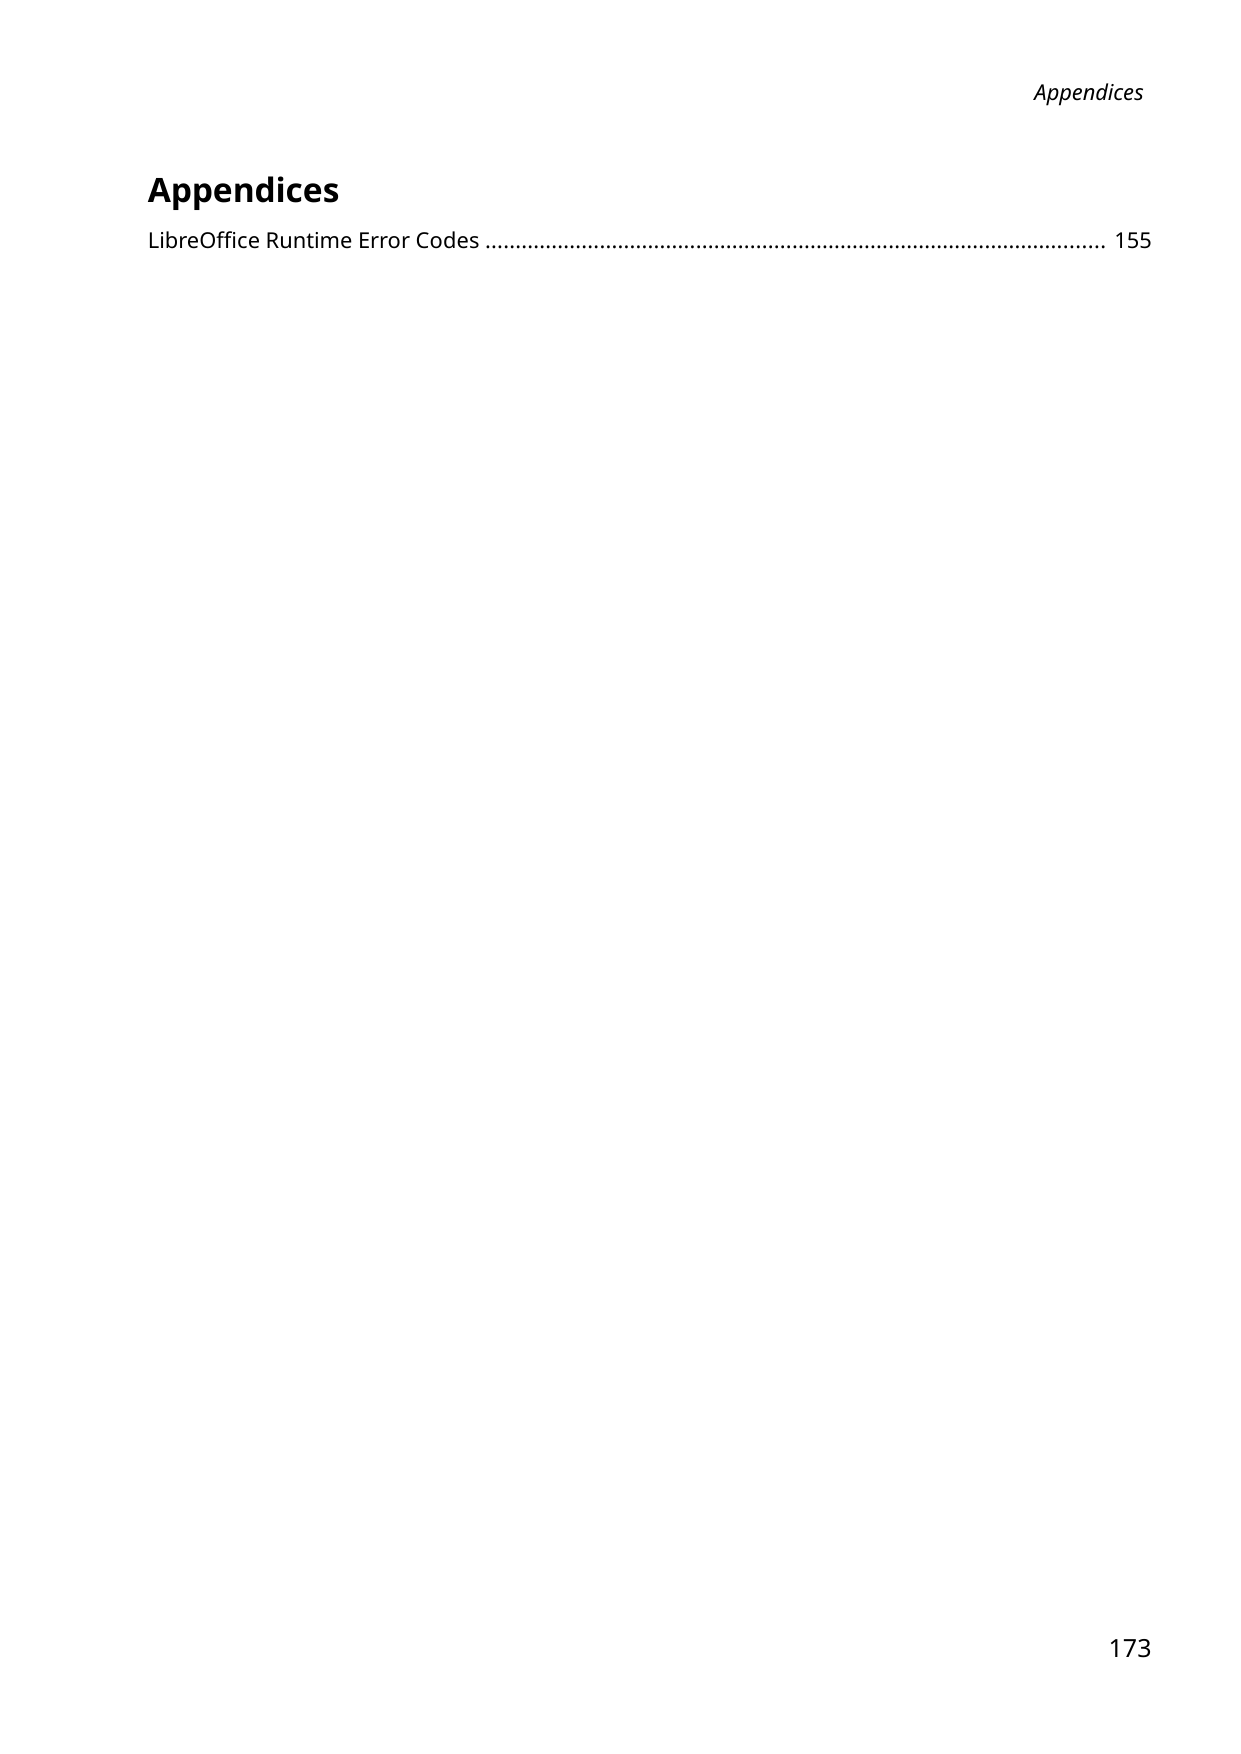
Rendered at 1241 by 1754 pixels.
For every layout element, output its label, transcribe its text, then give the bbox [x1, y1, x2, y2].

text LibreOffice Runtime Error Codes 155 [148, 225, 1152, 255]
subtitle Appendices [148, 167, 1152, 213]
